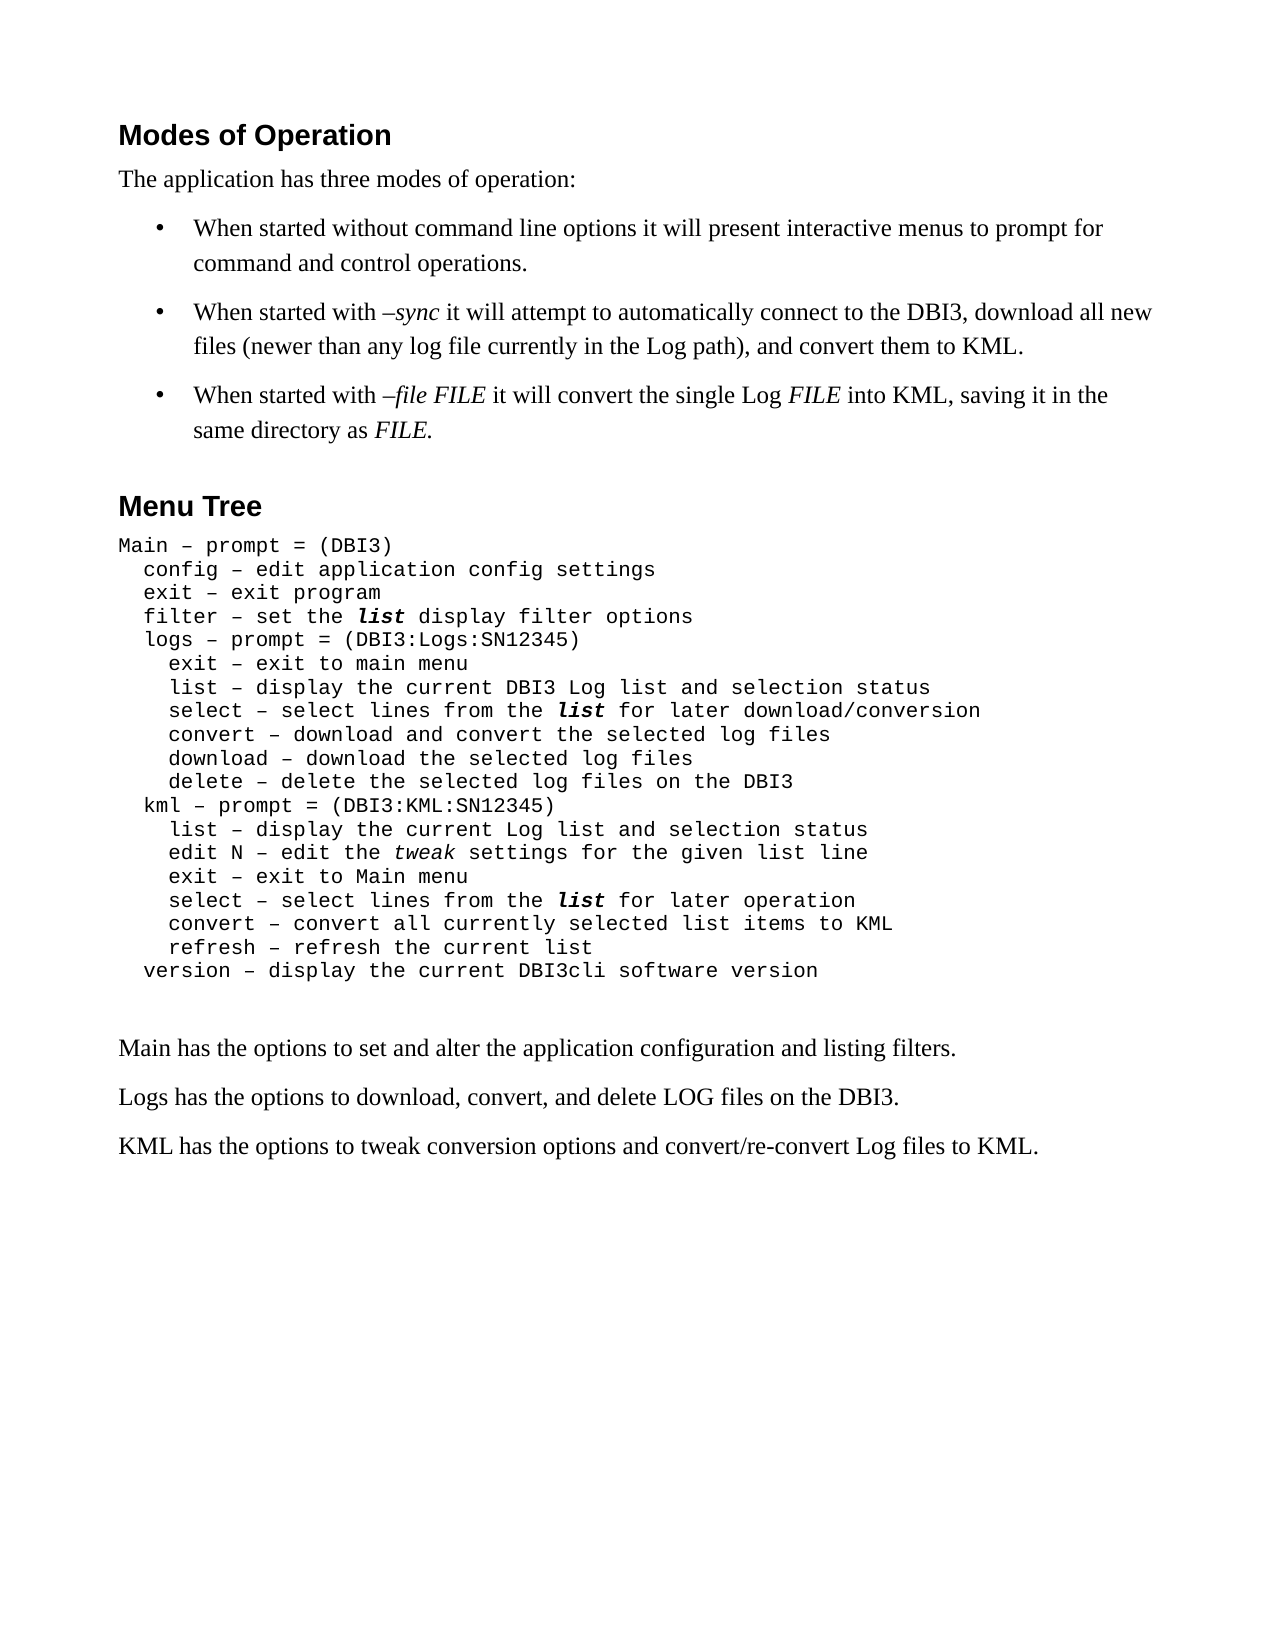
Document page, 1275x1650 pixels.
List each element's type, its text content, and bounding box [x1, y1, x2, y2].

list When started with –sync it will attempt to automatically connect to the DBI3, download all new files (newer than any log file currently in the Log path), and convert them to KML. [156, 297, 1157, 360]
text refresh – refresh the current list [118, 937, 1157, 961]
list When started without command line options it will present interactive menus to prompt for command and control operations. [156, 213, 1157, 276]
text download – download the selected log files [118, 748, 1157, 771]
list When started with –file FILE it will convert the single Log FILE into KML, saving it in the same directory as FILE. [156, 380, 1157, 443]
text The application has three modes of operation: [118, 164, 1157, 193]
text exit – exit to main menu [118, 653, 1157, 677]
text exit – exit program [118, 582, 1157, 606]
text list – display the current DBI3 Log list and selection status [118, 677, 1157, 700]
subtitle Modes of Operation [118, 118, 1157, 152]
text config – edit application config settings [118, 558, 1157, 582]
text KML has the options to tweak conversion options and convert/re-convert Log files to KML. [118, 1131, 1157, 1160]
text select – select lines from the list for later operation [118, 889, 1157, 913]
text delete – delete the selected log files on the DBI3 [118, 771, 1157, 795]
text logs – prompt = (DBI3:Logs:SN12345) [118, 629, 1157, 653]
text Logs has the options to download, convert, and delete LOG files on the DBI3. [118, 1082, 1157, 1111]
text exit – exit to Main menu [118, 866, 1157, 889]
text convert – download and convert the selected log files [118, 724, 1157, 748]
text filter – set the list display filter options [118, 606, 1157, 629]
subtitle Menu Tree [118, 489, 1157, 522]
text kml – prompt = (DBI3:KML:SN12345) [118, 795, 1157, 819]
text select – select lines from the list for later download/conversion [118, 700, 1157, 724]
text edit N – edit the tweak settings for the given list line [118, 842, 1157, 866]
text version – display the current DBI3cli software version [118, 961, 1157, 984]
text Main has the options to set and alter the application configuration and listing filters. [118, 1033, 1157, 1062]
text convert – convert all currently selected list items to KML [118, 913, 1157, 937]
text list – display the current Log list and selection status [118, 819, 1157, 842]
text Main – prompt = (DBI3) [118, 535, 1157, 558]
